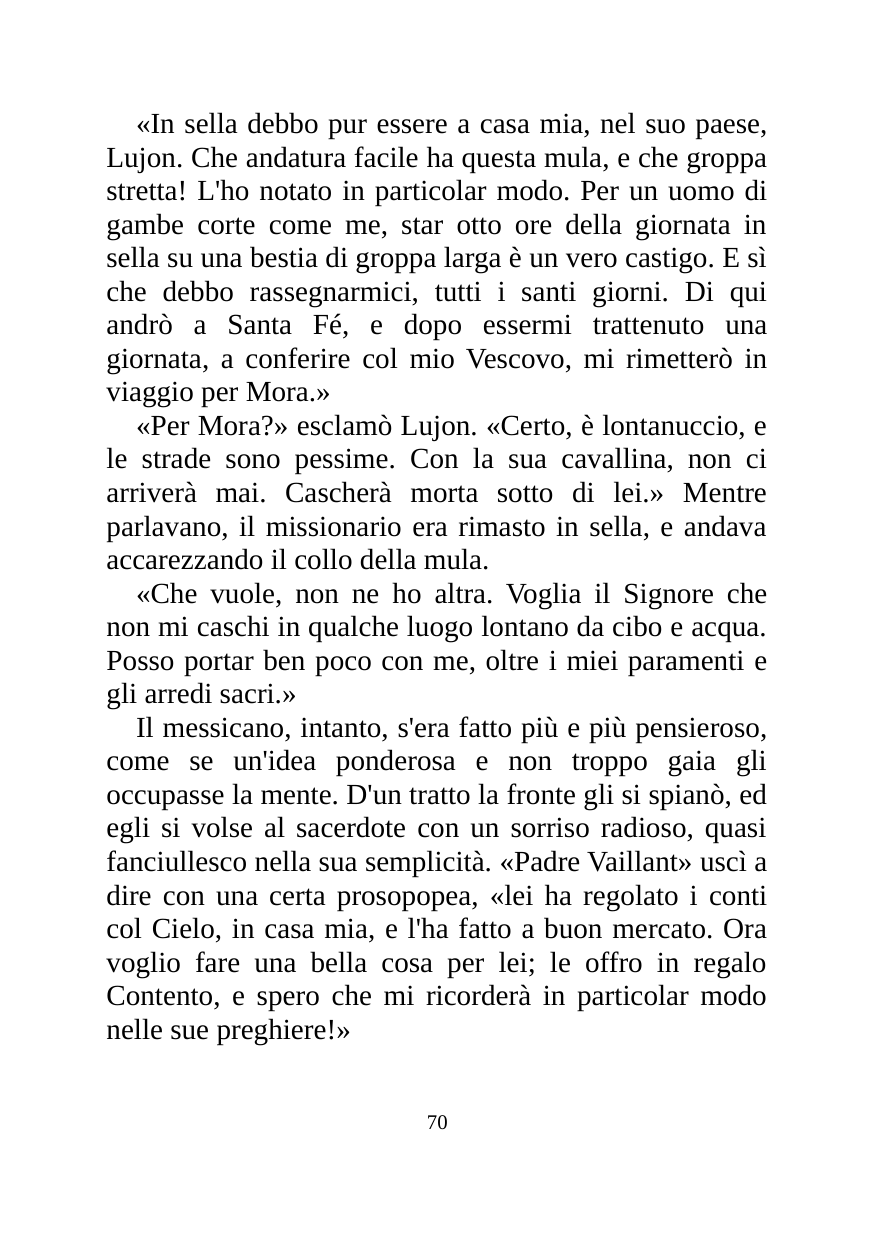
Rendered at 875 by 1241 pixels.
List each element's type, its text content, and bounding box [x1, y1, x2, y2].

text «In sella debbo pur essere a casa mia, nel suo paese, Lujon. Che andatura facile ha questa mula, e che groppa stretta! L'ho notato in particolar modo. Per un uomo di gambe corte come me, star otto ore della giornata in sella su una bestia di groppa larga è un vero castigo. E sì che debbo rassegnarmici, tutti i santi giorni. Di qui andrò a Santa Fé, e dopo essermi trattenuto una giornata, a conferire col mio Vescovo, mi rimetterò in viaggio per Mora.» [106, 106, 768, 408]
text «Che vuole, non ne ho altra. Voglia il Signore che non mi caschi in qualche luogo lontano da cibo e acqua. Posso portar ben poco con me, oltre i miei paramenti e gli arredi sacri.» [106, 576, 768, 710]
text Il messicano, intanto, s'era fatto più e più pensieroso, come se un'idea ponderosa e non troppo gaia gli occupasse la mente. D'un tratto la fronte gli si spianò, ed egli si volse al sacerdote con un sorriso radioso, quasi fanciullesco nella sua semplicità. «Padre Vaillant» uscì a dire con una certa prosopopea, «lei ha regolato i conti col Cielo, in casa mia, e l'ha fatto a buon mercato. Ora voglio fare una bella cosa per lei; le offro in regalo Contento, e spero che mi ricorderà in particolar modo nelle sue preghiere!» [106, 710, 768, 1045]
text «Per Mora?» esclamò Lujon. «Certo, è lontanuccio, e le strade sono pessime. Con la sua cavallina, non ci arriverà mai. Cascherà morta sotto di lei.» Mentre parlavano, il missionario era rimasto in sella, e andava accarezzando il collo della mula. [106, 408, 768, 576]
